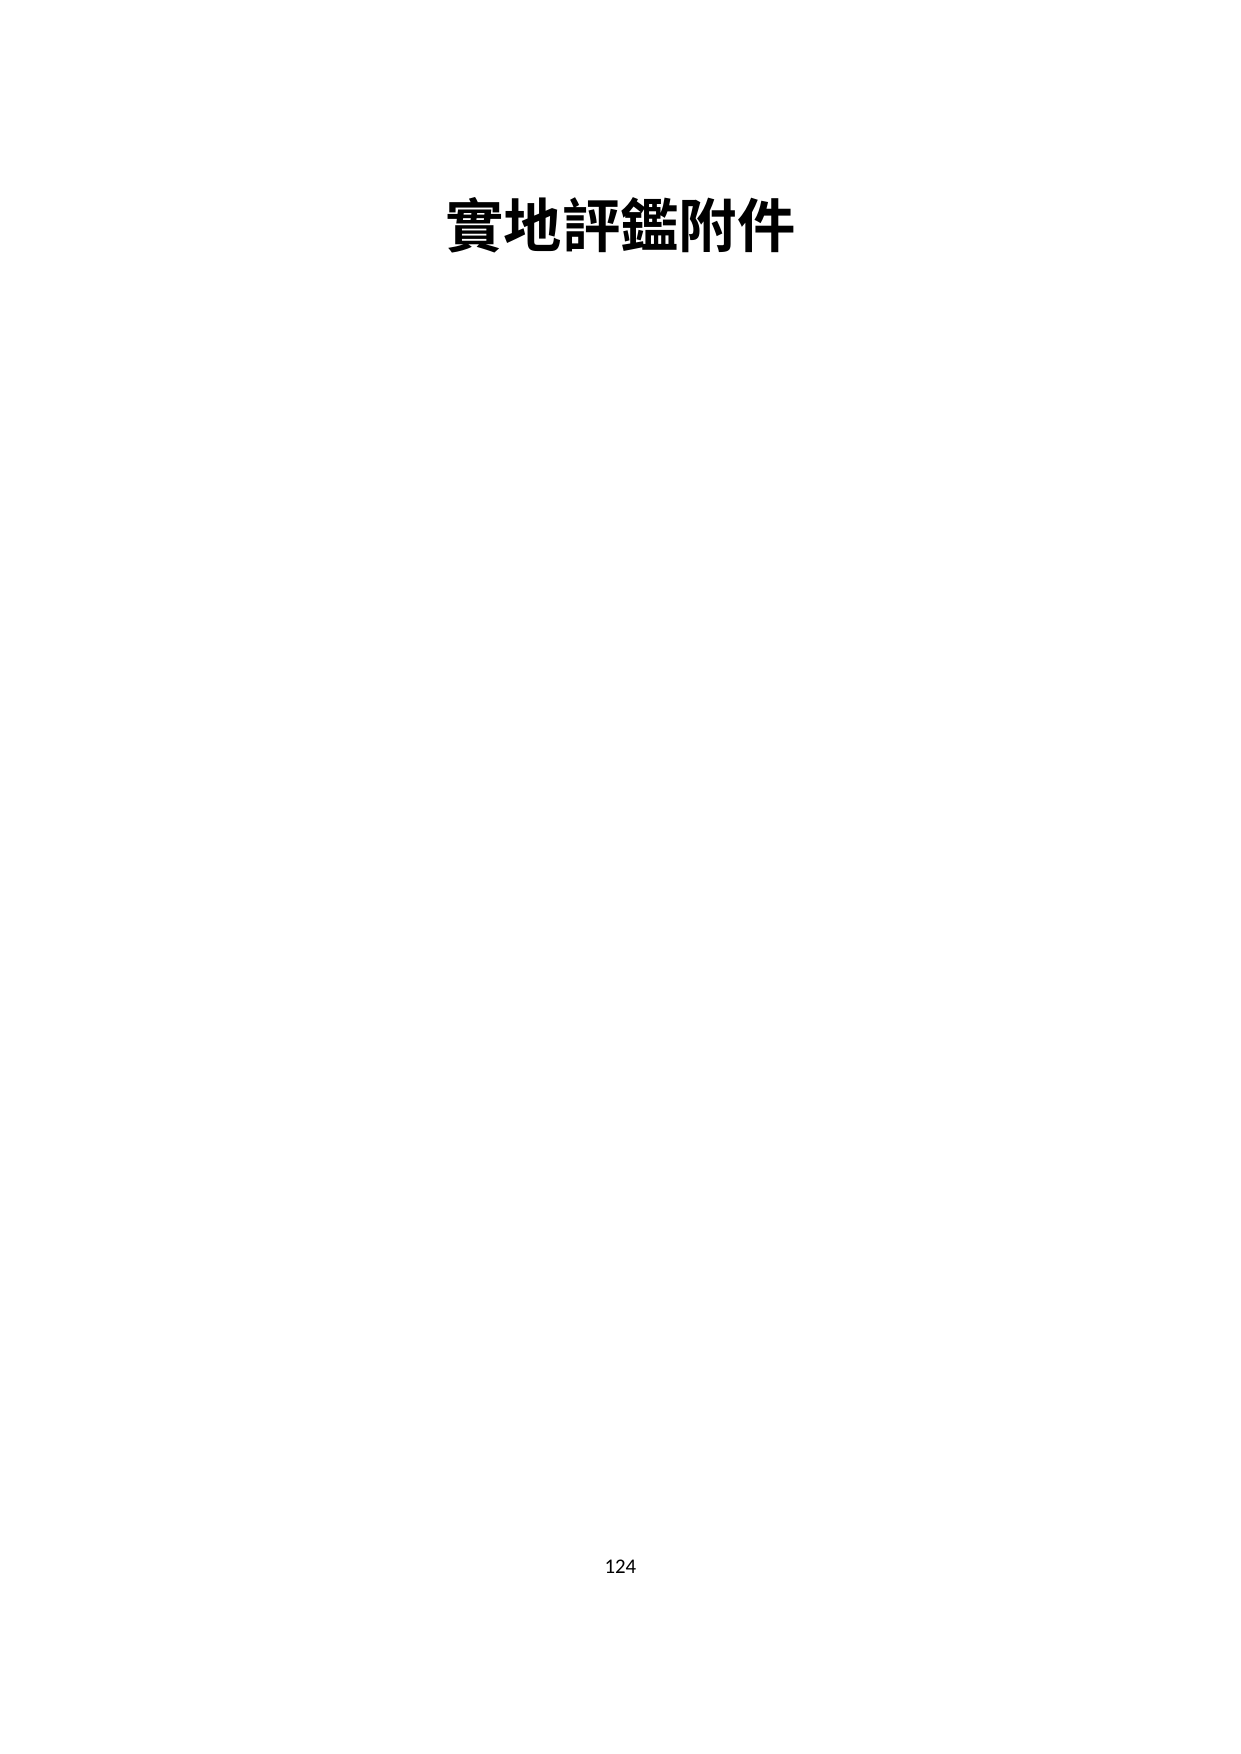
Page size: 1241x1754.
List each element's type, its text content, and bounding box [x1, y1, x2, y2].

text 實地評鑑附件 [59, 179, 1181, 264]
